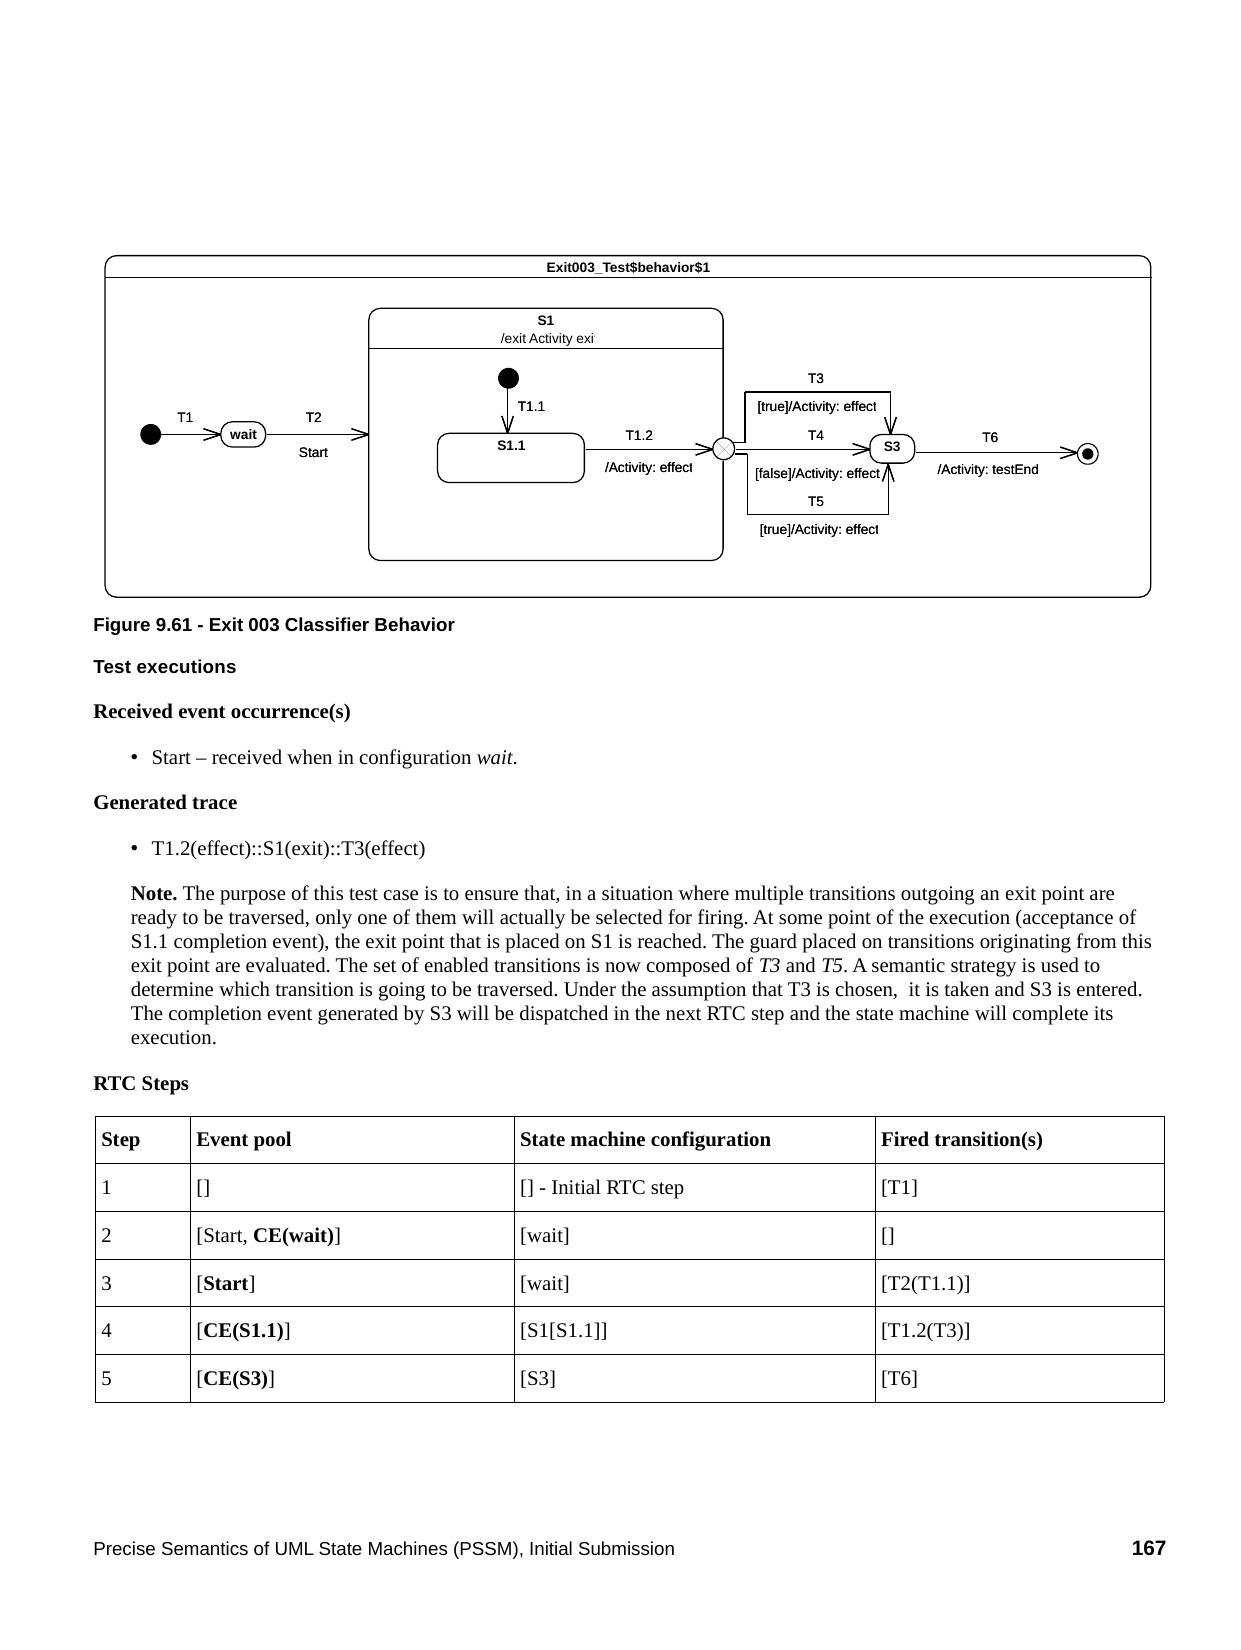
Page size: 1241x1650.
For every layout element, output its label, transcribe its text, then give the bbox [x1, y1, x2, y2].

table_cell 2 [96, 1212, 190, 1259]
table_cell [T1] [876, 1164, 1164, 1211]
table_cell [S1[S1.1]] [515, 1307, 875, 1354]
table_cell [] - Initial RTC step [515, 1164, 875, 1211]
table_cell 3 [96, 1260, 190, 1306]
table_cell [Start, CE(wait)] [191, 1212, 514, 1259]
table_cell [T2(T1.1)] [876, 1260, 1164, 1306]
table_header Fired transition(s) [876, 1117, 1164, 1163]
text RTC Steps [93, 1070, 1164, 1094]
text Figure 9.61 - Exit 003 Classifier Behavior [93, 243, 1164, 635]
table_cell [S3] [515, 1355, 875, 1402]
text Received event occurrence(s) [93, 699, 1164, 723]
table_cell [wait] [515, 1260, 875, 1306]
text Generated trace [93, 790, 1164, 814]
table_cell [wait] [515, 1212, 875, 1259]
list T1.2(effect)::S1(exit)::T3(effect) [131, 835, 1164, 860]
table_header Step [96, 1117, 190, 1163]
table_cell [T1.2(T3)] [876, 1307, 1164, 1354]
table_cell [T6] [876, 1355, 1164, 1402]
list Start – received when in configuration wait. [131, 744, 1164, 769]
subtitle [93, 231, 1164, 243]
table_cell [Start] [191, 1260, 514, 1306]
table_cell [CE(S3)] [191, 1355, 514, 1402]
table_cell [CE(S1.1)] [191, 1307, 514, 1354]
table_cell [] [876, 1212, 1164, 1259]
table_header State machine configuration [515, 1117, 875, 1163]
subtitle Test executions [93, 635, 1164, 678]
table_header Event pool [191, 1117, 514, 1163]
table_cell [] [191, 1164, 514, 1211]
text Note. The purpose of this test case is to ensure that, in a situation where multiple transitions outgoing an exit point are ready to be traversed, only one of them will actually be selected for firing. At some point of the execution (acceptance of S1.1 completion event), the exit point that is placed on S1 is reached. The guard placed on transitions originating from this exit point are evaluated. The set of enabled transitions is now composed of T3 and T5. A semantic strategy is used to determine which transition is going to be traversed. Under the assumption that T3 is chosen, it is taken and S3 is entered. The completion event generated by S3 will be dispatched in the next RTC step and the state machine will complete its execution. [131, 881, 1164, 1049]
table_cell 4 [96, 1307, 190, 1354]
table_cell 1 [96, 1164, 190, 1211]
table_cell 5 [96, 1355, 190, 1402]
